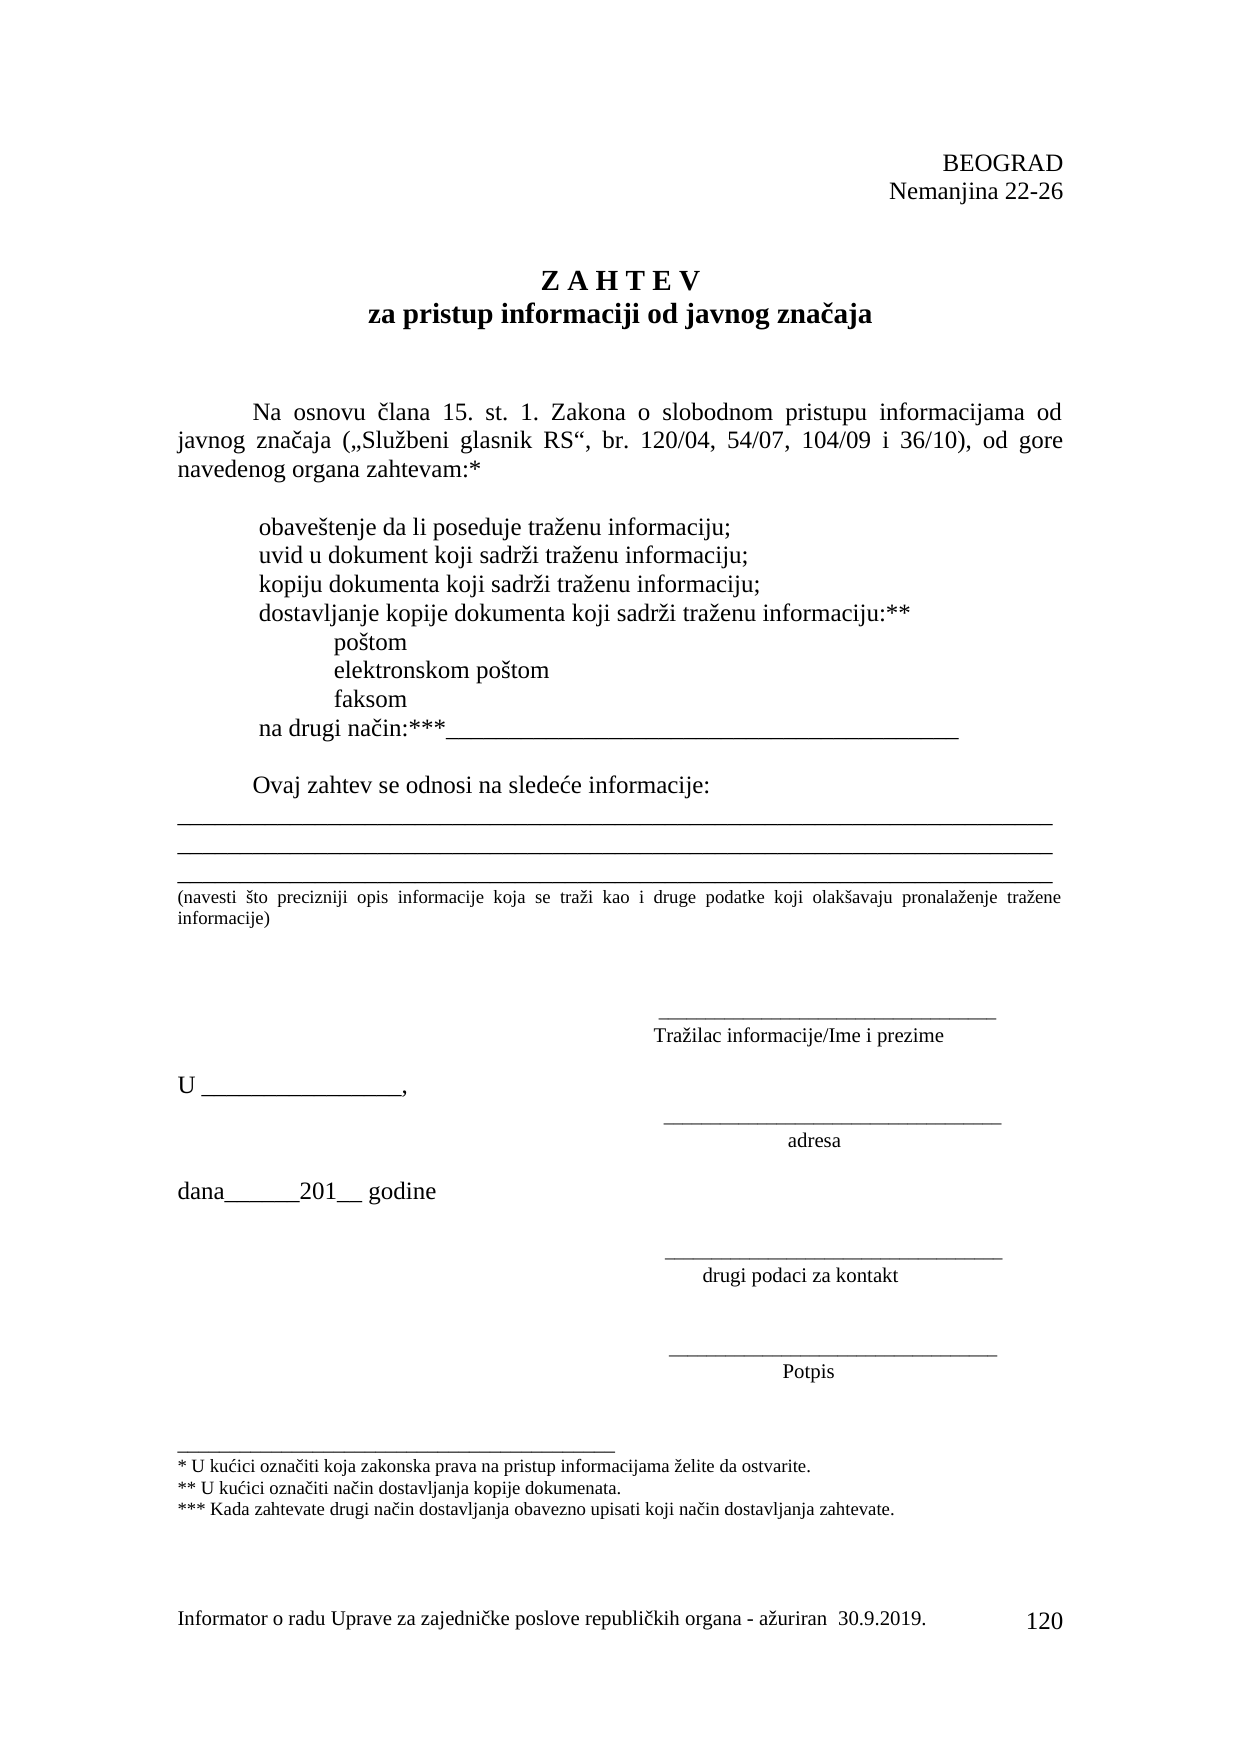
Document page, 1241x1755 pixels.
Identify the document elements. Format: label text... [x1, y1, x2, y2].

text ____________________________________ [552, 974, 1063, 1022]
text ⁫ obaveštenje da li poseduje traženu informaciju; [177, 512, 1063, 541]
text ⁫ uvid u dokument koji sadrži traženu informaciju; [177, 541, 1063, 569]
text ** U kućici označiti način dostavlјanja kopije dokumenata. [177, 1477, 1063, 1498]
text __________________________________________________________________________________________________________________________________________________________________________________________________________________ [177, 799, 1063, 886]
text ⁫ kopiju dokumenta koji sadrži traženu informaciju; [177, 569, 1063, 598]
text BEOGRAD [177, 148, 1063, 176]
text __________________________________________ [177, 1431, 1063, 1455]
text U ________________, ____________________________________ [177, 1071, 1063, 1128]
text ___________________________________ [177, 1311, 1063, 1359]
text za pristup informaciji od javnog značaja [177, 296, 1063, 330]
text ⁫ poštom [252, 627, 1063, 656]
text * U kućici označiti koja zakonska prava na pristup informacijama želite da ostvarite. [177, 1455, 1063, 1477]
text Ovaj zahtev se odnosi na sledeće informacije: [177, 771, 1063, 799]
text ⁫ dostavlјanje kopije dokumenta koji sadrži traženu informaciju:** [177, 598, 1063, 627]
text (navesti što precizniji opis informacije koja se traži kao i druge podatke koji olakšavaju pronalaženje tražene informacije) [177, 886, 1063, 929]
text Nemanjina 22-26 [177, 176, 1063, 205]
text Z A H T E V [177, 263, 1063, 296]
text dana______201__ godine ____________________________________ [177, 1176, 1063, 1262]
text ⁫ elektronskom poštom [252, 656, 1063, 684]
text Na osnovu člana 15. st. 1. Zakona o slobodnom pristupu informacijama od javnog značaja („Službeni glasnik RS“, br. 120/04, 54/07, 104/09 i 36/10), od gore navedenog organa zahtevam:* [177, 397, 1063, 483]
text Tražilac informacije/Ime i prezime [177, 1022, 1063, 1047]
text adresa [177, 1128, 1063, 1152]
text ⁫ na drugi način:***_________________________________________ [177, 713, 1063, 742]
text Potpis [177, 1359, 1063, 1383]
text ⁫ faksom [252, 684, 1063, 713]
text drugi podaci za kontakt [177, 1262, 1063, 1287]
text *** Kada zahtevate drugi način dostavlјanja obavezno upisati koji način dostavlјanja zahtevate. [177, 1498, 1063, 1520]
